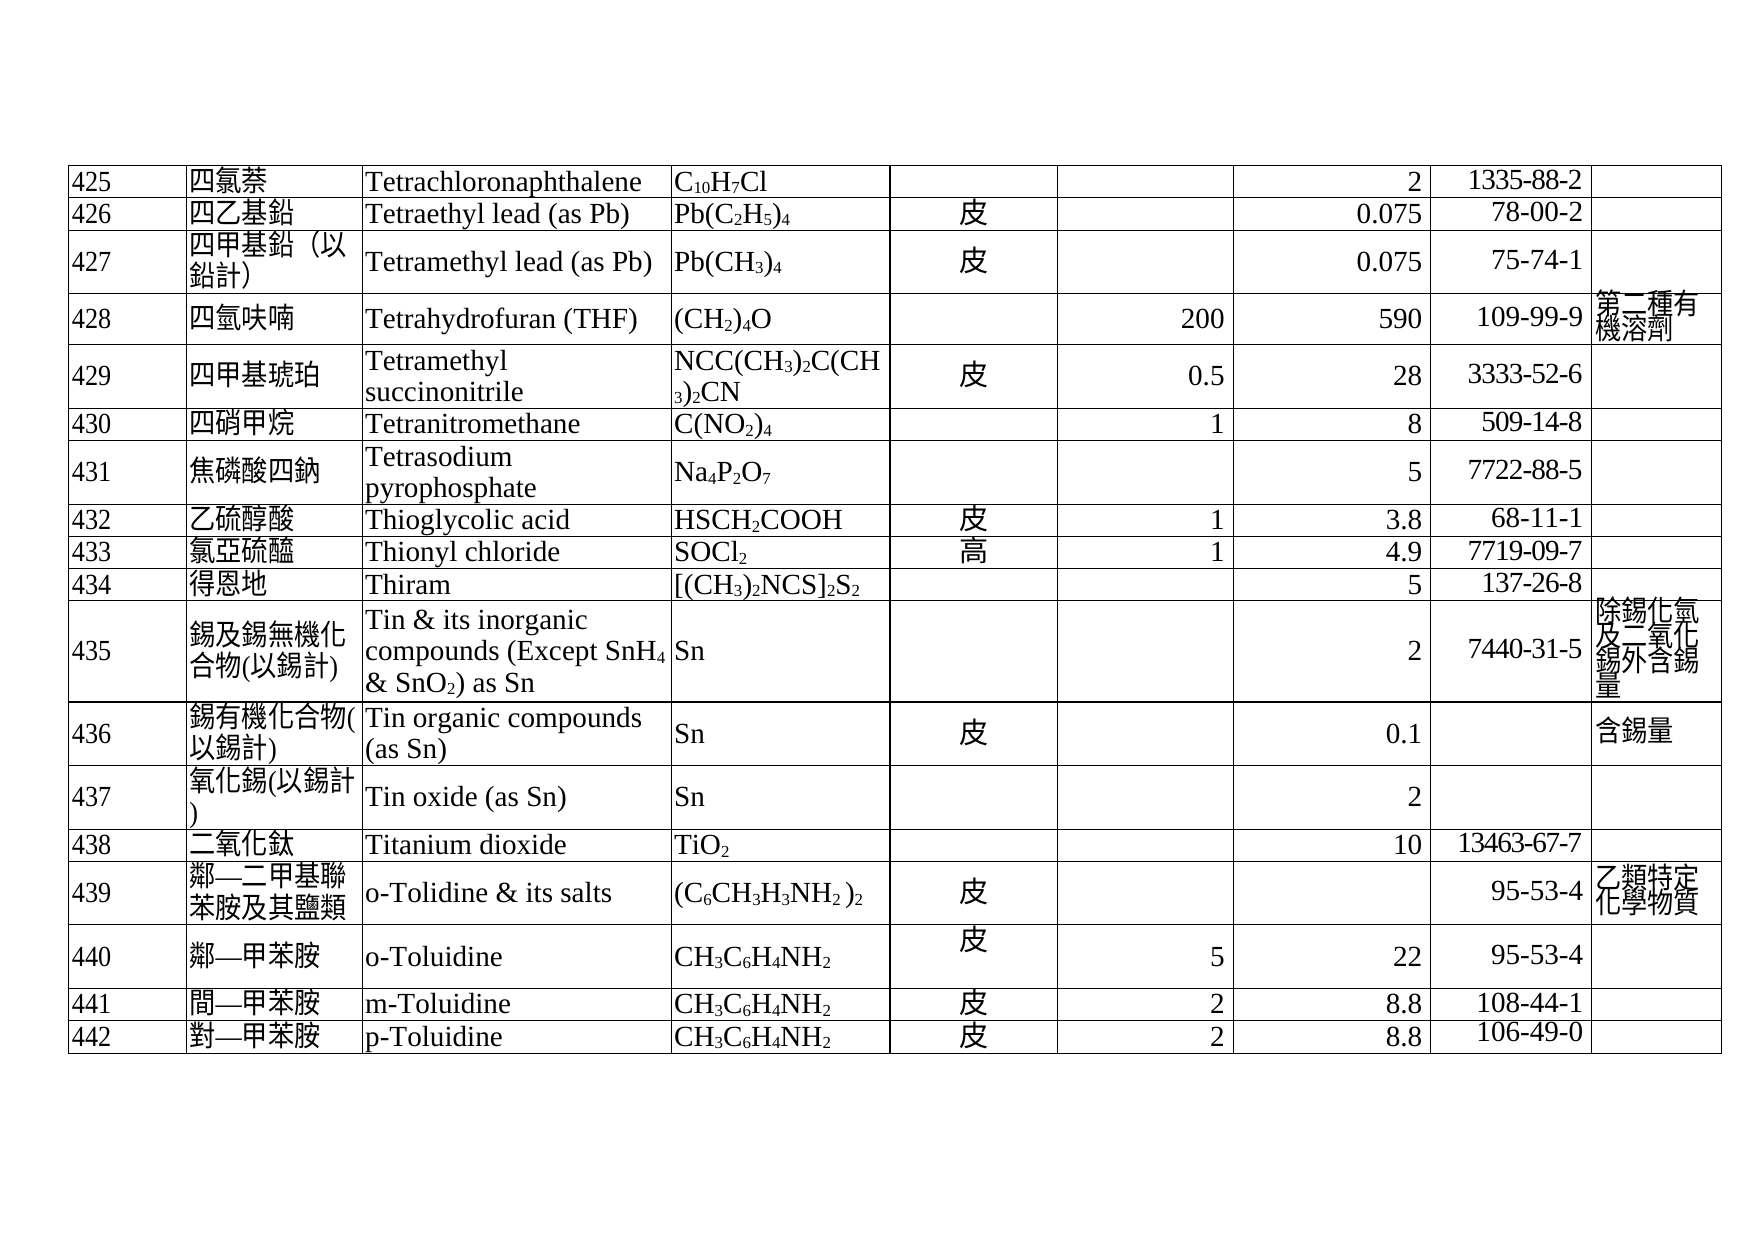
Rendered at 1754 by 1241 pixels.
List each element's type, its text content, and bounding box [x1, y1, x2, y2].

table_cell 氧化錫(以錫計) [187, 766, 362, 828]
table_cell 氯亞硫醯 [187, 537, 362, 568]
table_cell 3.8 [1234, 505, 1430, 536]
table_cell o-Tolidine & its salts [363, 862, 671, 924]
table_cell 137-26-8 [1431, 569, 1591, 600]
table_cell HSCH2COOH [672, 505, 889, 536]
table_cell CH3C6H4NH2 [672, 925, 889, 988]
table_cell 2 [1058, 989, 1233, 1020]
table_cell Na4P2O7 [672, 441, 889, 503]
table_cell 22 [1234, 925, 1430, 988]
table_cell [1592, 505, 1721, 536]
table_cell C(NO2)4 [672, 409, 889, 440]
table_cell 錫有機化合物(以錫計) [187, 703, 362, 765]
table_cell [(CH3)2NCS]2S2 [672, 569, 889, 600]
table_cell 7719-09-7 [1431, 537, 1591, 568]
table_cell 四甲基鉛（以鉛計） [187, 231, 362, 293]
table_cell [1592, 231, 1721, 293]
table_cell 13463-67-7 [1431, 830, 1591, 861]
table_cell o-Toluidine [363, 925, 671, 988]
table_cell (CH2)4O [672, 294, 889, 344]
table_cell [1592, 1021, 1721, 1052]
table_cell Thionyl chloride [363, 537, 671, 568]
table_cell C10H7Cl [672, 166, 889, 197]
table_cell 皮 [891, 703, 1057, 765]
table_cell [1058, 441, 1233, 503]
table_cell 含錫量 [1592, 703, 1721, 765]
table_cell 得恩地 [187, 569, 362, 600]
table_cell 68-11-1 [1431, 505, 1591, 536]
table_cell 皮 [891, 862, 1057, 924]
table_cell 皮 [891, 989, 1057, 1020]
table_cell [891, 601, 1057, 701]
table_cell 皮 [891, 925, 1057, 988]
table_cell 焦磷酸四鈉 [187, 441, 362, 503]
table_cell 皮 [891, 345, 1057, 408]
table_cell [1058, 166, 1233, 197]
table_cell 106-49-0 [1431, 1021, 1591, 1052]
table_cell 第二種有機溶劑 [1592, 294, 1721, 344]
table_cell 四乙基鉛 [187, 198, 362, 229]
table_cell 2 [1234, 766, 1430, 828]
table_cell 10 [1234, 830, 1430, 861]
table_cell [1058, 231, 1233, 293]
table_cell 鄰—二甲基聯苯胺及其鹽類 [187, 862, 362, 924]
table_cell 高 [891, 537, 1057, 568]
table_cell [1058, 862, 1233, 924]
table_cell 四甲基琥珀 [187, 345, 362, 408]
table_cell 108-44-1 [1431, 989, 1591, 1020]
table_cell Sn [672, 601, 889, 701]
table_cell 間—甲苯胺 [187, 989, 362, 1020]
table_cell 28 [1234, 345, 1430, 408]
table_cell TiO2 [672, 830, 889, 861]
table_cell 對—甲苯胺 [187, 1021, 362, 1052]
table_cell [1234, 862, 1430, 924]
table_cell 8.8 [1234, 1021, 1430, 1052]
table_cell 乙類特定化學物質 [1592, 862, 1721, 924]
table_cell 78-00-2 [1431, 198, 1591, 229]
table_cell 441 [69, 989, 186, 1020]
table_cell [1592, 925, 1721, 988]
table_cell 0.1 [1234, 703, 1430, 765]
table_cell 432 [69, 505, 186, 536]
table_cell 8 [1234, 409, 1430, 440]
table_cell 除錫化氫及二氧化錫外含錫量 [1592, 601, 1721, 701]
table_cell m-Toluidine [363, 989, 671, 1020]
table_cell CH3C6H4NH2 [672, 1021, 889, 1052]
table_cell 436 [69, 703, 186, 765]
table_cell [1058, 601, 1233, 701]
table_cell 509-14-8 [1431, 409, 1591, 440]
table_cell [1592, 166, 1721, 197]
table_cell [891, 441, 1057, 503]
table_cell 四硝甲烷 [187, 409, 362, 440]
table_cell 皮 [891, 1021, 1057, 1052]
table_cell 2 [1058, 1021, 1233, 1052]
table_cell 95-53-4 [1431, 925, 1591, 988]
table_cell [1431, 703, 1591, 765]
table_cell 0.5 [1058, 345, 1233, 408]
table_cell 430 [69, 409, 186, 440]
table_cell 440 [69, 925, 186, 988]
table_cell [1592, 409, 1721, 440]
table_cell [1058, 766, 1233, 828]
table_cell 四氫呋喃 [187, 294, 362, 344]
table_cell Tetraethyl lead (as Pb) [363, 198, 671, 229]
table_cell NCC(CH3)2C(CH3)2CN [672, 345, 889, 408]
table_cell 435 [69, 601, 186, 701]
table_cell [1592, 989, 1721, 1020]
table_cell 1 [1058, 409, 1233, 440]
table_cell 7722-88-5 [1431, 441, 1591, 503]
table_cell Pb(C2H5)4 [672, 198, 889, 229]
table_cell Tetrasodium pyrophosphate [363, 441, 671, 503]
table_cell [1592, 830, 1721, 861]
table_cell [1592, 766, 1721, 828]
table_cell 二氧化鈦 [187, 830, 362, 861]
table_cell 425 [69, 166, 186, 197]
table_cell Sn [672, 766, 889, 828]
table_cell Thioglycolic acid [363, 505, 671, 536]
table_cell (C6CH3H3NH2 )2 [672, 862, 889, 924]
table_cell [891, 569, 1057, 600]
table_cell Tetramethyl lead (as Pb) [363, 231, 671, 293]
table_cell 75-74-1 [1431, 231, 1591, 293]
table_cell [1592, 345, 1721, 408]
table_cell [1592, 441, 1721, 503]
table_cell 431 [69, 441, 186, 503]
table_cell 1335-88-2 [1431, 166, 1591, 197]
table_cell 7440-31-5 [1431, 601, 1591, 701]
table_cell [1592, 537, 1721, 568]
table_cell [891, 409, 1057, 440]
table_cell 1 [1058, 505, 1233, 536]
table_cell Tetrachloronaphthalene [363, 166, 671, 197]
table_cell Tin organic compounds (as Sn) [363, 703, 671, 765]
table_cell 0.075 [1234, 231, 1430, 293]
table_cell 5 [1234, 569, 1430, 600]
table_cell Tin & its inorganic compounds (Except SnH4 & SnO2) as Sn [363, 601, 671, 701]
table_cell p-Toluidine [363, 1021, 671, 1052]
table_cell 乙硫醇酸 [187, 505, 362, 536]
table_cell Tetranitromethane [363, 409, 671, 440]
table_cell 442 [69, 1021, 186, 1052]
table_cell 5 [1234, 441, 1430, 503]
table_cell Pb(CH3)4 [672, 231, 889, 293]
table_cell [891, 166, 1057, 197]
table_cell 434 [69, 569, 186, 600]
table_cell 四氯萘 [187, 166, 362, 197]
table_cell Tetrahydrofuran (THF) [363, 294, 671, 344]
table_cell 433 [69, 537, 186, 568]
table_cell 鄰—甲苯胺 [187, 925, 362, 988]
table_cell [891, 766, 1057, 828]
table_cell 皮 [891, 198, 1057, 229]
table_cell Sn [672, 703, 889, 765]
table_cell [1058, 569, 1233, 600]
table_cell 皮 [891, 505, 1057, 536]
table_cell 428 [69, 294, 186, 344]
table_cell 0.075 [1234, 198, 1430, 229]
table_cell 2 [1234, 601, 1430, 701]
table_cell 5 [1058, 925, 1233, 988]
table_cell [1058, 703, 1233, 765]
table_cell [1058, 198, 1233, 229]
table_cell 590 [1234, 294, 1430, 344]
table_cell 錫及錫無機化合物(以錫計) [187, 601, 362, 701]
table_cell Thiram [363, 569, 671, 600]
table_cell [891, 830, 1057, 861]
table_cell 95-53-4 [1431, 862, 1591, 924]
table_cell 1 [1058, 537, 1233, 568]
table_cell 429 [69, 345, 186, 408]
table_cell Tetramethyl succinonitrile [363, 345, 671, 408]
table_cell 439 [69, 862, 186, 924]
table_cell 4.9 [1234, 537, 1430, 568]
table_cell [1592, 198, 1721, 229]
table_cell 8.8 [1234, 989, 1430, 1020]
table_cell Tin oxide (as Sn) [363, 766, 671, 828]
table_cell [891, 294, 1057, 344]
table_cell Titanium dioxide [363, 830, 671, 861]
table_cell 437 [69, 766, 186, 828]
table_cell [1058, 830, 1233, 861]
table_cell 426 [69, 198, 186, 229]
table_cell 427 [69, 231, 186, 293]
table_cell 109-99-9 [1431, 294, 1591, 344]
table_cell CH3C6H4NH2 [672, 989, 889, 1020]
table_cell 皮 [891, 231, 1057, 293]
table_cell 2 [1234, 166, 1430, 197]
table_cell 3333-52-6 [1431, 345, 1591, 408]
table_cell SOCl2 [672, 537, 889, 568]
table_cell [1431, 766, 1591, 828]
table_cell [1592, 569, 1721, 600]
table_cell 200 [1058, 294, 1233, 344]
table_cell 438 [69, 830, 186, 861]
